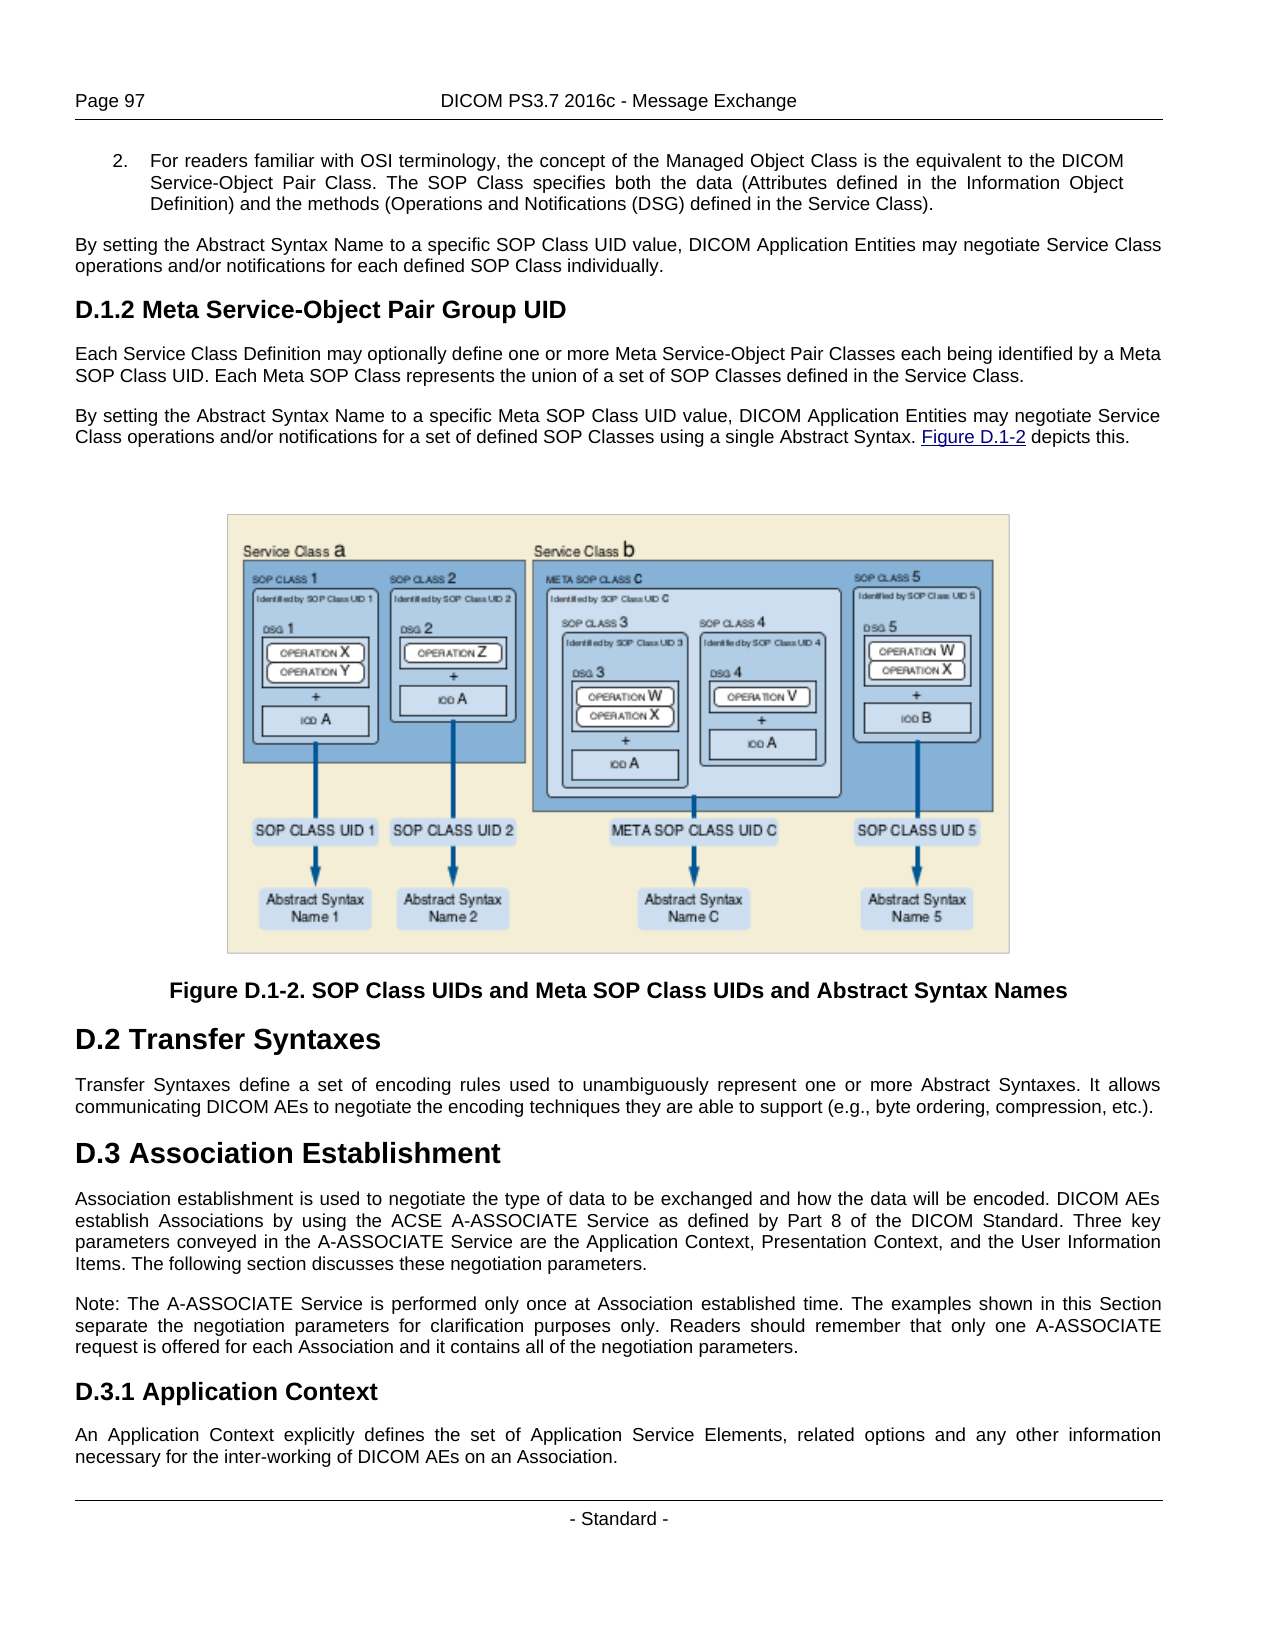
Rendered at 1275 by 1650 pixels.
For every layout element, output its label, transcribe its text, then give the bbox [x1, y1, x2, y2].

text Each Service Class Definition may optionally define one or more Meta Service-Object Pair Classes each being identified by a Meta SOP Class UID. Each Meta SOP Class represents the union of a set of SOP Classes defined in the Service Class. [75, 343, 1162, 386]
text D.1.2 Meta Service-Object Pair Group UID [75, 295, 1162, 324]
text Figure D.1-2. SOP Class UIDs and Meta SOP Class UIDs and Abstract Syntax Names [75, 977, 1162, 1003]
picture [226, 514, 1011, 955]
text Note: The A-ASSOCIATE Service is performed only once at Association established time. The examples shown in this Section separate the negotiation parameters for clarification purposes only. Readers should remember that only one A-ASSOCIATE request is offered for each Association and it contains all of the negotiation parameters. [75, 1293, 1162, 1358]
text D.3 Association Establishment [75, 1136, 1162, 1169]
text An Application Context explicitly defines the set of Application Service Elements, related options and any other information necessary for the inter-working of DICOM AEs on an Association. [75, 1424, 1162, 1467]
text Transfer Syntaxes define a set of encoding rules used to unambiguously represent one or more Abstract Syntaxes. It allows communicating DICOM AEs to negotiate the encoding techniques they are able to support (e.g., byte ordering, compression, etc.). [75, 1074, 1162, 1117]
text D.2 Transfer Syntaxes [75, 1022, 1162, 1055]
text Association establishment is used to negotiate the type of data to be exchanged and how the data will be encoded. DICOM AEs establish Associations by using the ACSE A-ASSOCIATE Service as defined by Part 8 of the DICOM Standard. Three key parameters conveyed in the A-ASSOCIATE Service are the Application Context, Presentation Context, and the User Information Items. The following section discusses these negotiation parameters. [75, 1188, 1162, 1274]
list For readers familiar with OSI terminology, the concept of the Managed Object Class is the equivalent to the DICOM Service-Object Pair Class. The SOP Class specifies both the data (Attributes defined in the Information Object Definition) and the methods (Operations and Notifications (DSG) defined in the Service Class). [112, 150, 1125, 215]
text D.3.1 Application Context [75, 1377, 1162, 1405]
text By setting the Abstract Syntax Name to a specific Meta SOP Class UID value, DICOM Application Entities may negotiate Service Class operations and/or notifications for a set of defined SOP Classes using a single Abstract Syntax. Figure D.1-2 depicts this. [75, 405, 1162, 448]
text By setting the Abstract Syntax Name to a specific SOP Class UID value, DICOM Application Entities may negotiate Service Class operations and/or notifications for each defined SOP Class individually. [75, 233, 1162, 277]
